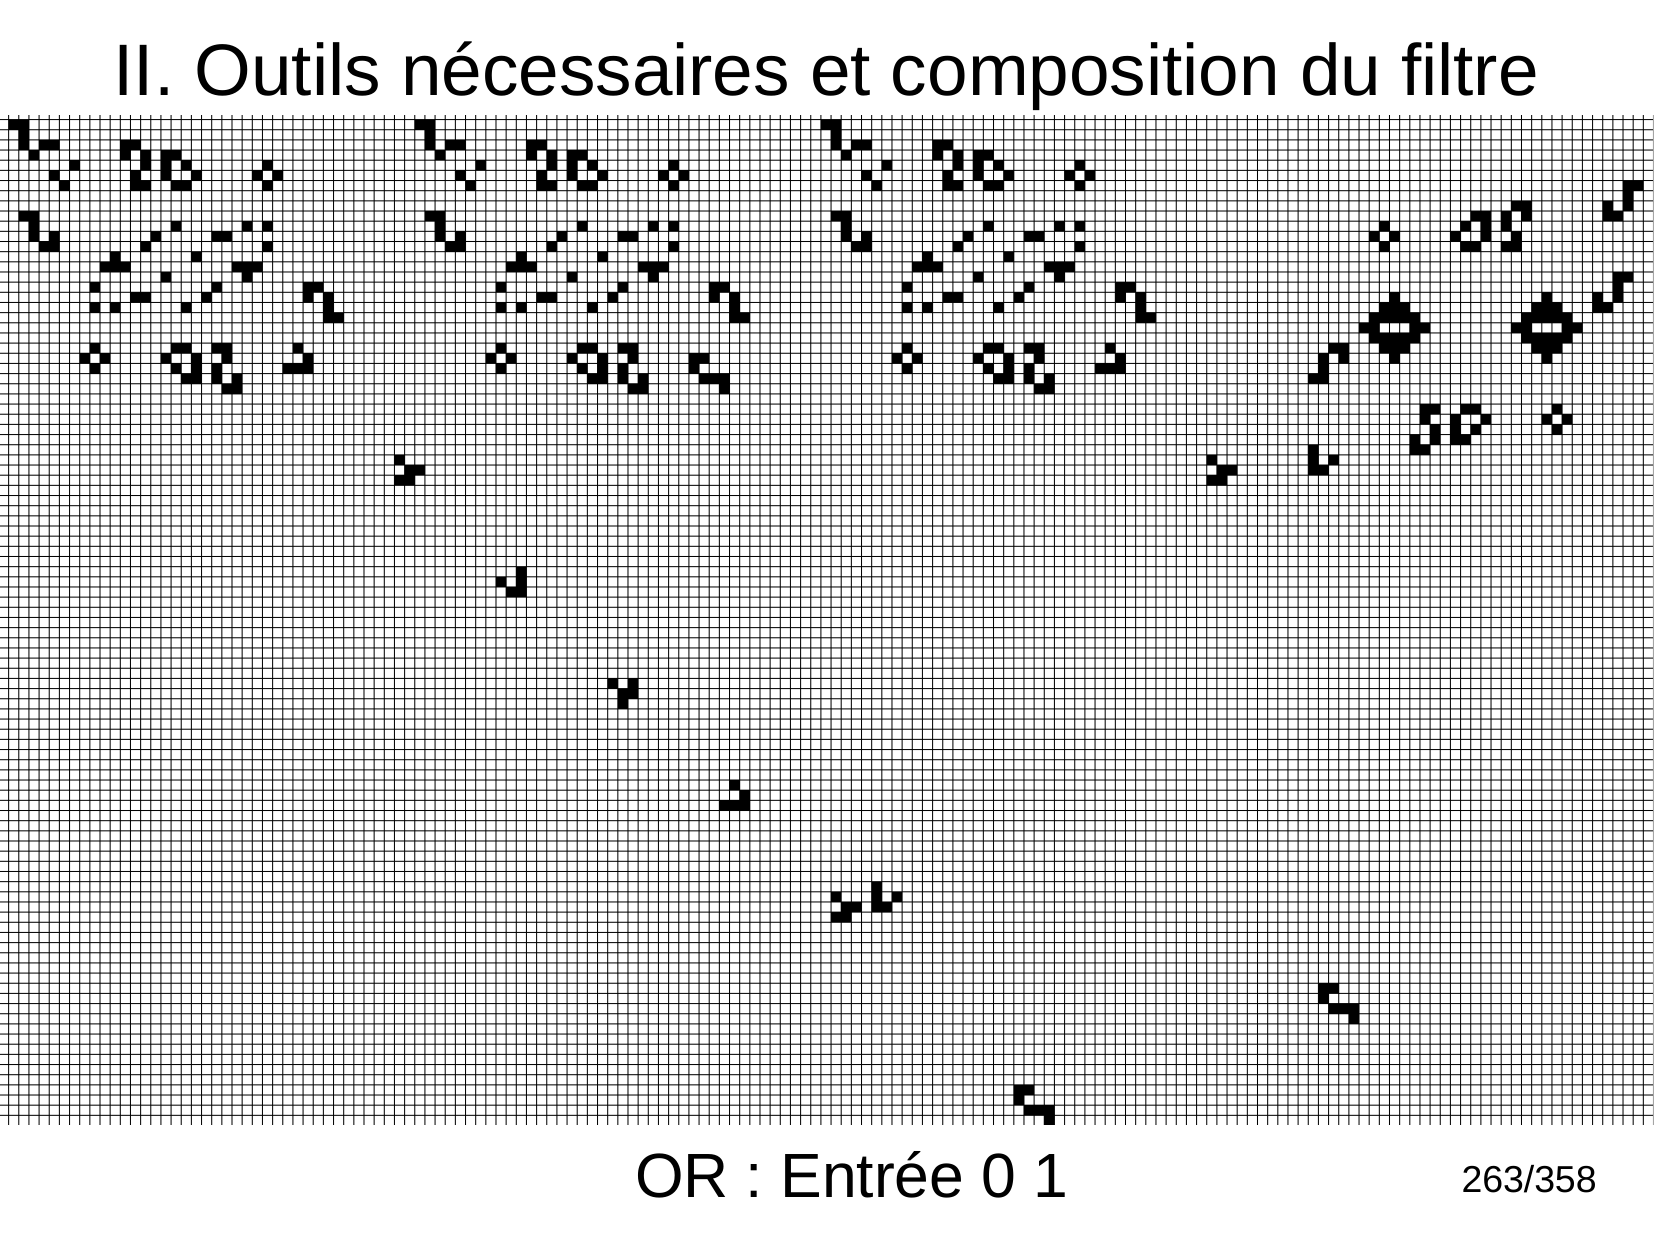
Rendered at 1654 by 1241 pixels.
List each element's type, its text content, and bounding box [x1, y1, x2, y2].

picture [0, 115, 1654, 1125]
text_box <number>/358 [1446, 1151, 1654, 1209]
title II. Outils nécessaires et composition du filtre [82, 0, 1571, 174]
text_box OR : Entrée 0 1 [620, 1133, 1084, 1219]
